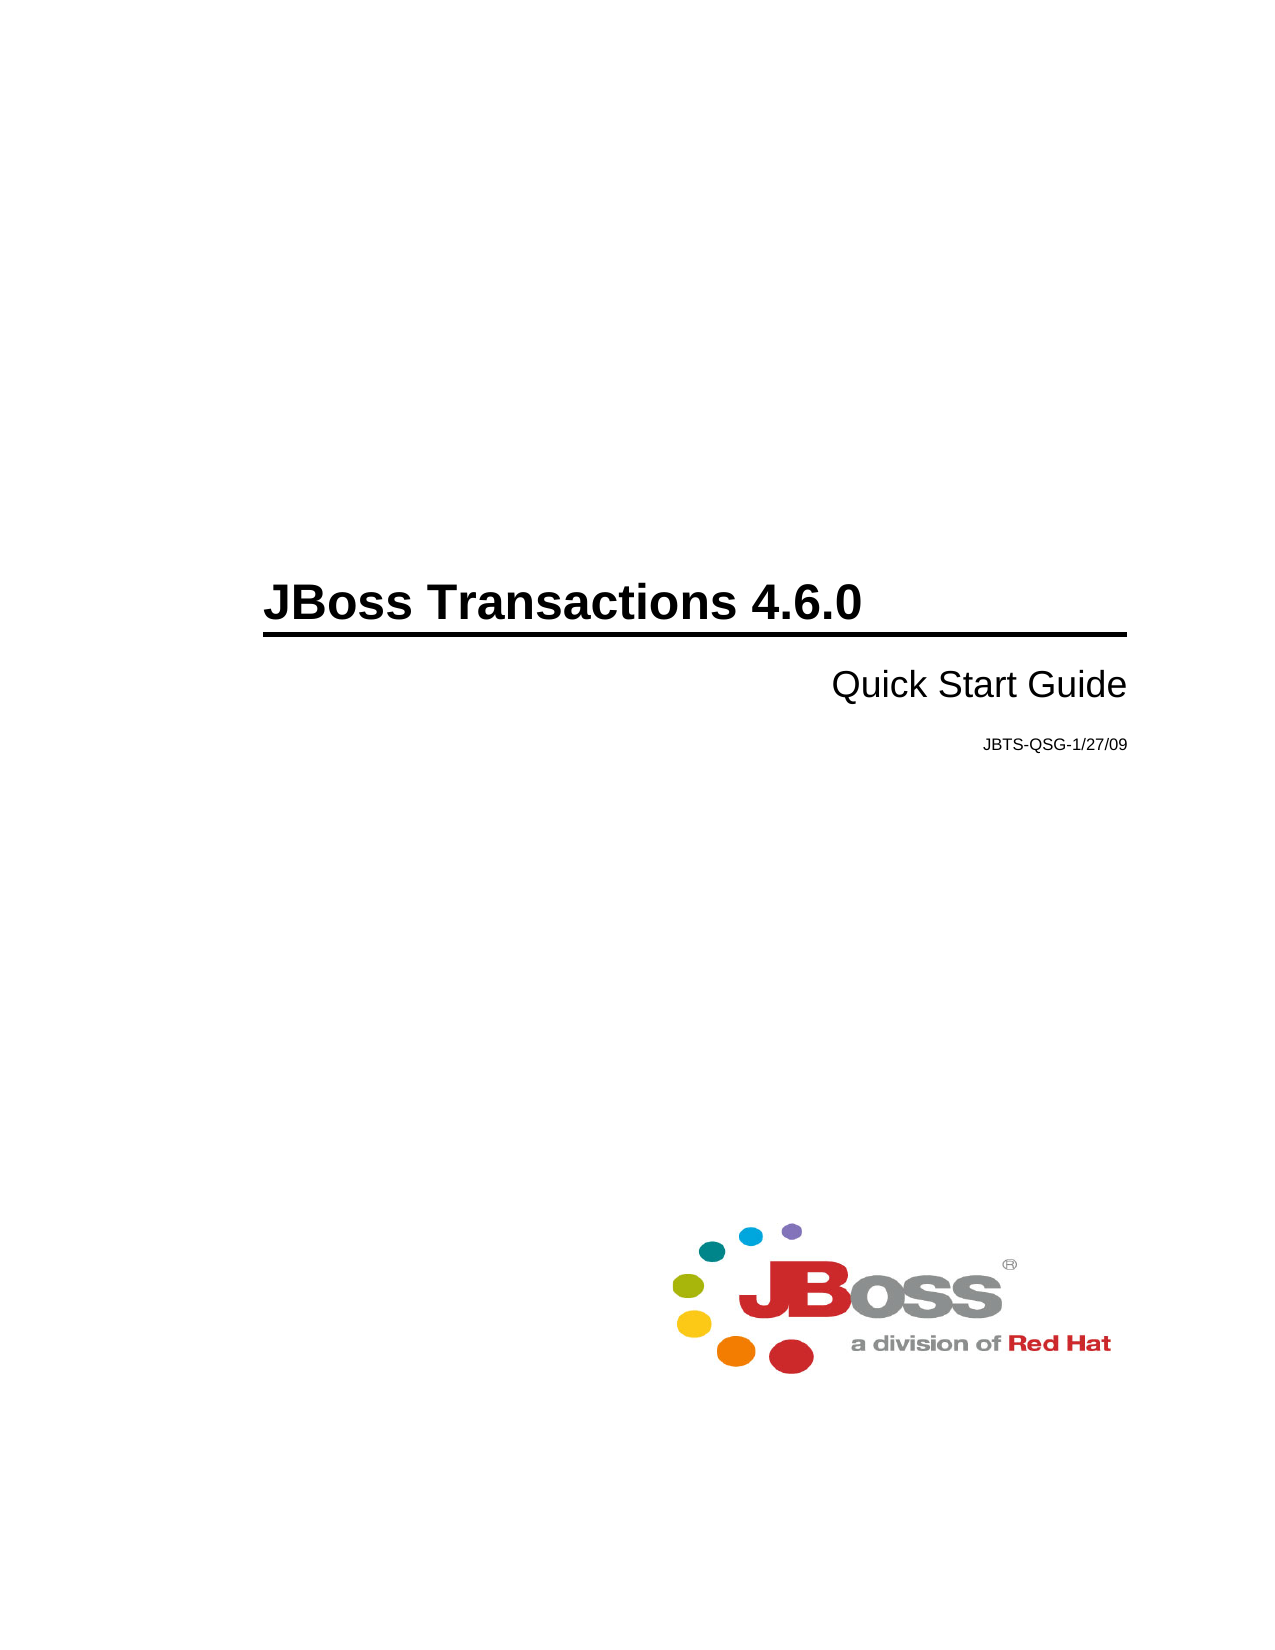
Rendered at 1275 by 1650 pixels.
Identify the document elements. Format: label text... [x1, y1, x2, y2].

text JBTS-QSG-1/27/09 [263, 735, 1127, 754]
title JBoss Transactions 4.6.0 [263, 573, 1127, 632]
subtitle Quick Start Guide [263, 662, 1127, 706]
picture [672, 1223, 1111, 1374]
